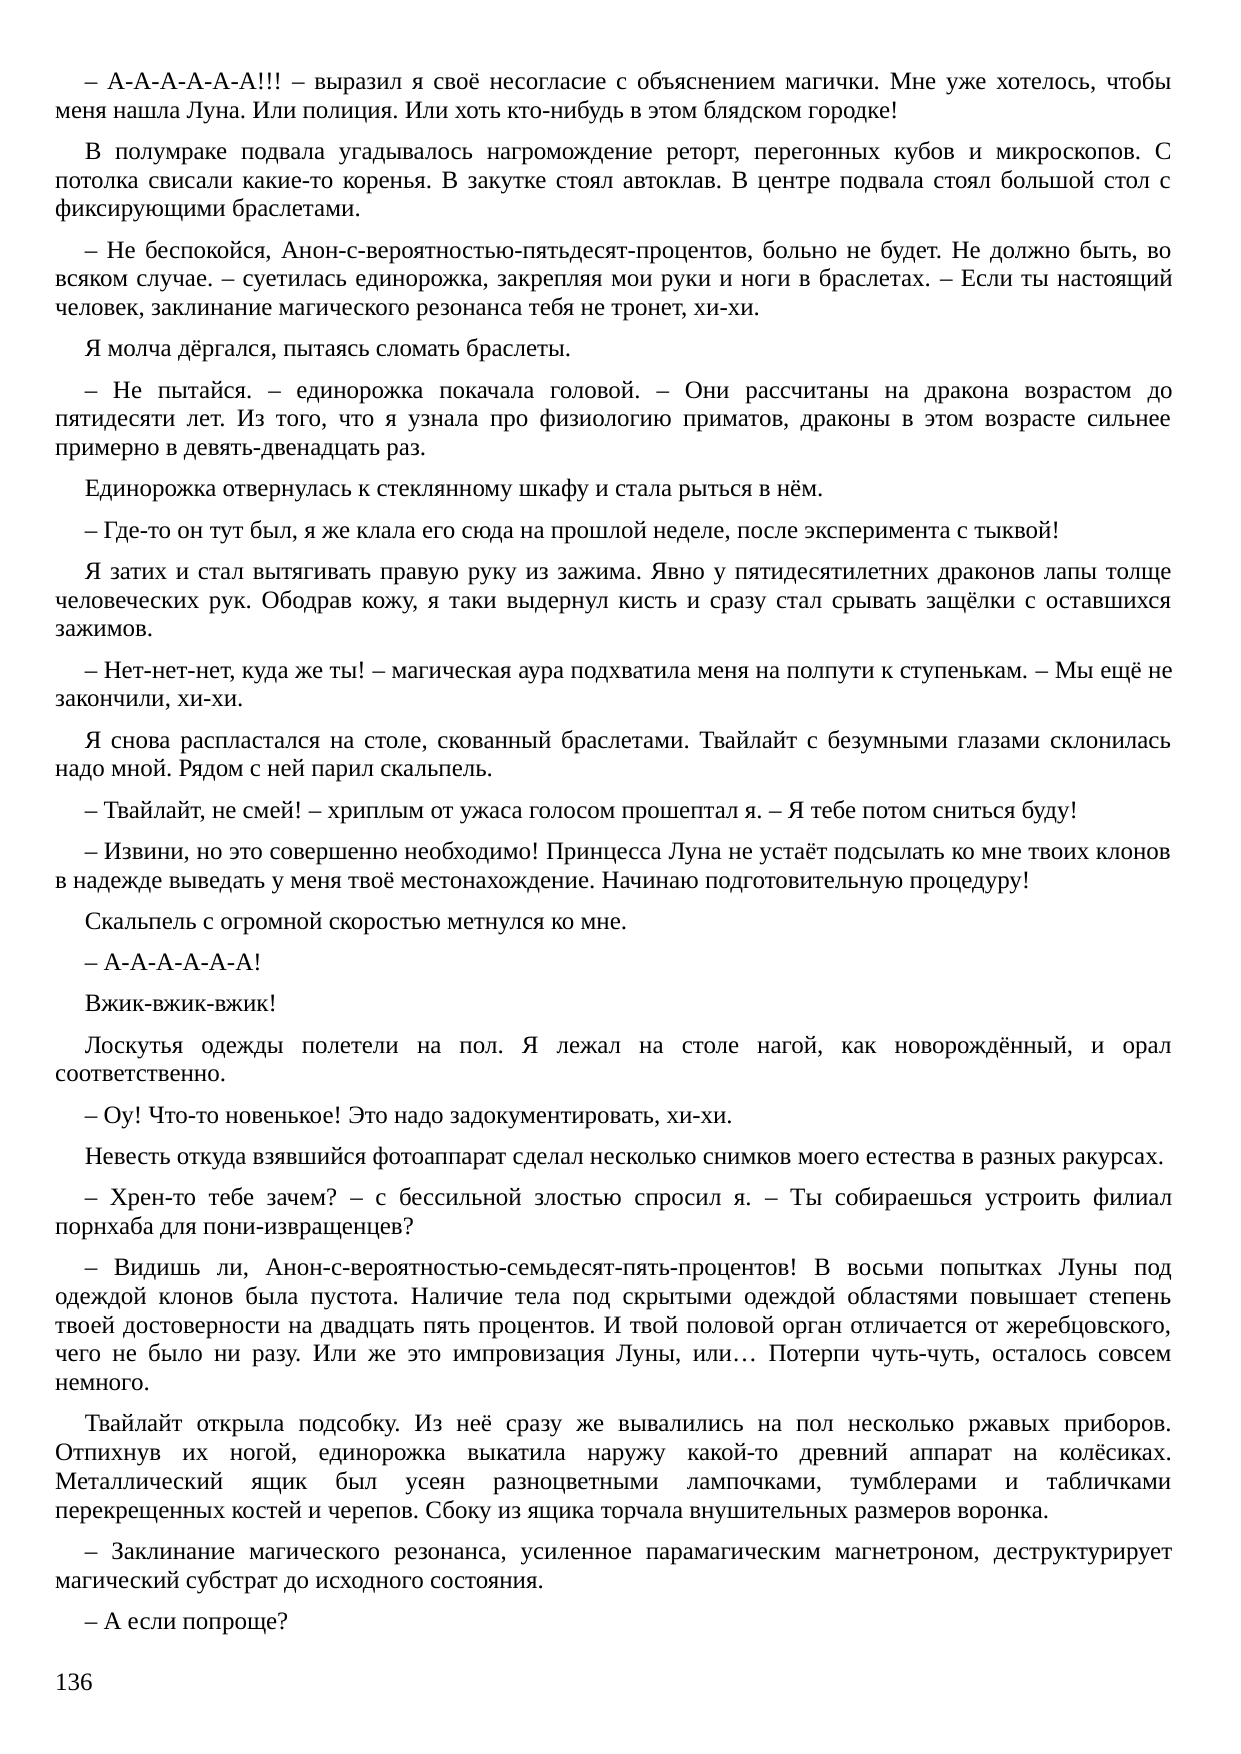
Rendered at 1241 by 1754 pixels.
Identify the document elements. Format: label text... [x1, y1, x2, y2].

text Скальпель с огромной скоростью метнулся ко мне. [55, 906, 1173, 935]
text – Не пытайся. – единорожка покачала головой. – Они рассчитаны на дракона возрастом до пятидесяти лет. Из того, что я узнала про физиологию приматов, драконы в этом возрасте сильнее примерно в девять-двенадцать раз. [55, 375, 1173, 461]
text – Оу! Что-то новенькое! Это надо задокументировать, хи-хи. [55, 1100, 1173, 1128]
text Единорожка отвернулась к стеклянному шкафу и стала рыться в нём. [55, 473, 1173, 502]
text В полумраке подвала угадывалось нагромождение реторт, перегонных кубов и микроскопов. С потолка свисали какие-то коренья. В закутке стоял автоклав. В центре подвала стоял большой стол с фиксирующими браслетами. [55, 136, 1173, 222]
text – Не беспокойся, Анон-с-вероятностью-пятьдесят-процентов, больно не будет. Не должно быть, во всяком случае. – суетилась единорожка, закрепляя мои руки и ноги в браслетах. – Если ты настоящий человек, заклинание магического резонанса тебя не тронет, хи-хи. [55, 235, 1173, 321]
text Я снова распластался на столе, скованный браслетами. Твайлайт с безумными глазами склонилась надо мной. Рядом с ней парил скальпель. [55, 725, 1173, 782]
text – Где-то он тут был, я же клала его сюда на прошлой неделе, после эксперимента с тыквой! [55, 515, 1173, 543]
text Вжик-вжик-вжик! [55, 988, 1173, 1017]
text – Нет-нет-нет, куда же ты! – магическая аура подхватила меня на полпути к ступенькам. – Мы ещё не закончили, хи-хи. [55, 655, 1173, 712]
text Я затих и стал вытягивать правую руку из зажима. Явно у пятидесятилетних драконов лапы толще человеческих рук. Ободрав кожу, я таки выдернул кисть и сразу стал срывать защёлки с оставшихся зажимов. [55, 556, 1173, 642]
text – Твайлайт, не смей! – хриплым от ужаса голосом прошептал я. – Я тебе потом сниться буду! [55, 795, 1173, 823]
text Твайлайт открыла подсобку. Из неё сразу же вывалились на пол несколько ржавых приборов. Отпихнув их ногой, единорожка выкатила наружу какой-то древний аппарат на колёсиках. Металлический ящик был усеян разноцветными лампочками, тумблерами и табличками перекрещенных костей и черепов. Сбоку из ящика торчала внушительных размеров воронка. [55, 1408, 1173, 1523]
text – А-А-А-А-А-А!!! – выразил я своё несогласие с объяснением магички. Мне уже хотелось, чтобы меня нашла Луна. Или полиция. Или хоть кто-нибудь в этом блядском городке! [55, 66, 1173, 123]
text – Видишь ли, Анон-с-вероятностью-семьдесят-пять-процентов! В восьми попытках Луны под одеждой клонов была пустота. Наличие тела под скрытыми одеждой областями повышает степень твоей достоверности на двадцать пять процентов. И твой половой орган отличается от жеребцовского, чего не было ни разу. Или же это импровизация Луны, или… Потерпи чуть-чуть, осталось совсем немного. [55, 1252, 1173, 1396]
text – А если попроще? [55, 1606, 1173, 1635]
text Я молча дёргался, пытаясь сломать браслеты. [55, 333, 1173, 362]
text – Хрен-то тебе зачем? – с бессильной злостью спросил я. – Ты собираешься устроить филиал порнхаба для пони-извращенцев? [55, 1182, 1173, 1240]
text – Заклинание магического резонанса, усиленное парамагическим магнетроном, деструктурирует магический субстрат до исходного состояния. [55, 1536, 1173, 1593]
text – Извини, но это совершенно необходимо! Принцесса Луна не устаёт подсылать ко мне твоих клонов в надежде выведать у меня твоё местонахождение. Начинаю подготовительную процедуру! [55, 836, 1173, 893]
text – А-А-А-А-А-А! [55, 947, 1173, 976]
text Невесть откуда взявшийся фотоаппарат сделал несколько снимков моего естества в разных ракурсах. [55, 1141, 1173, 1170]
text Лоскутья одежды полетели на пол. Я лежал на столе нагой, как новорождённый, и орал соответственно. [55, 1030, 1173, 1087]
